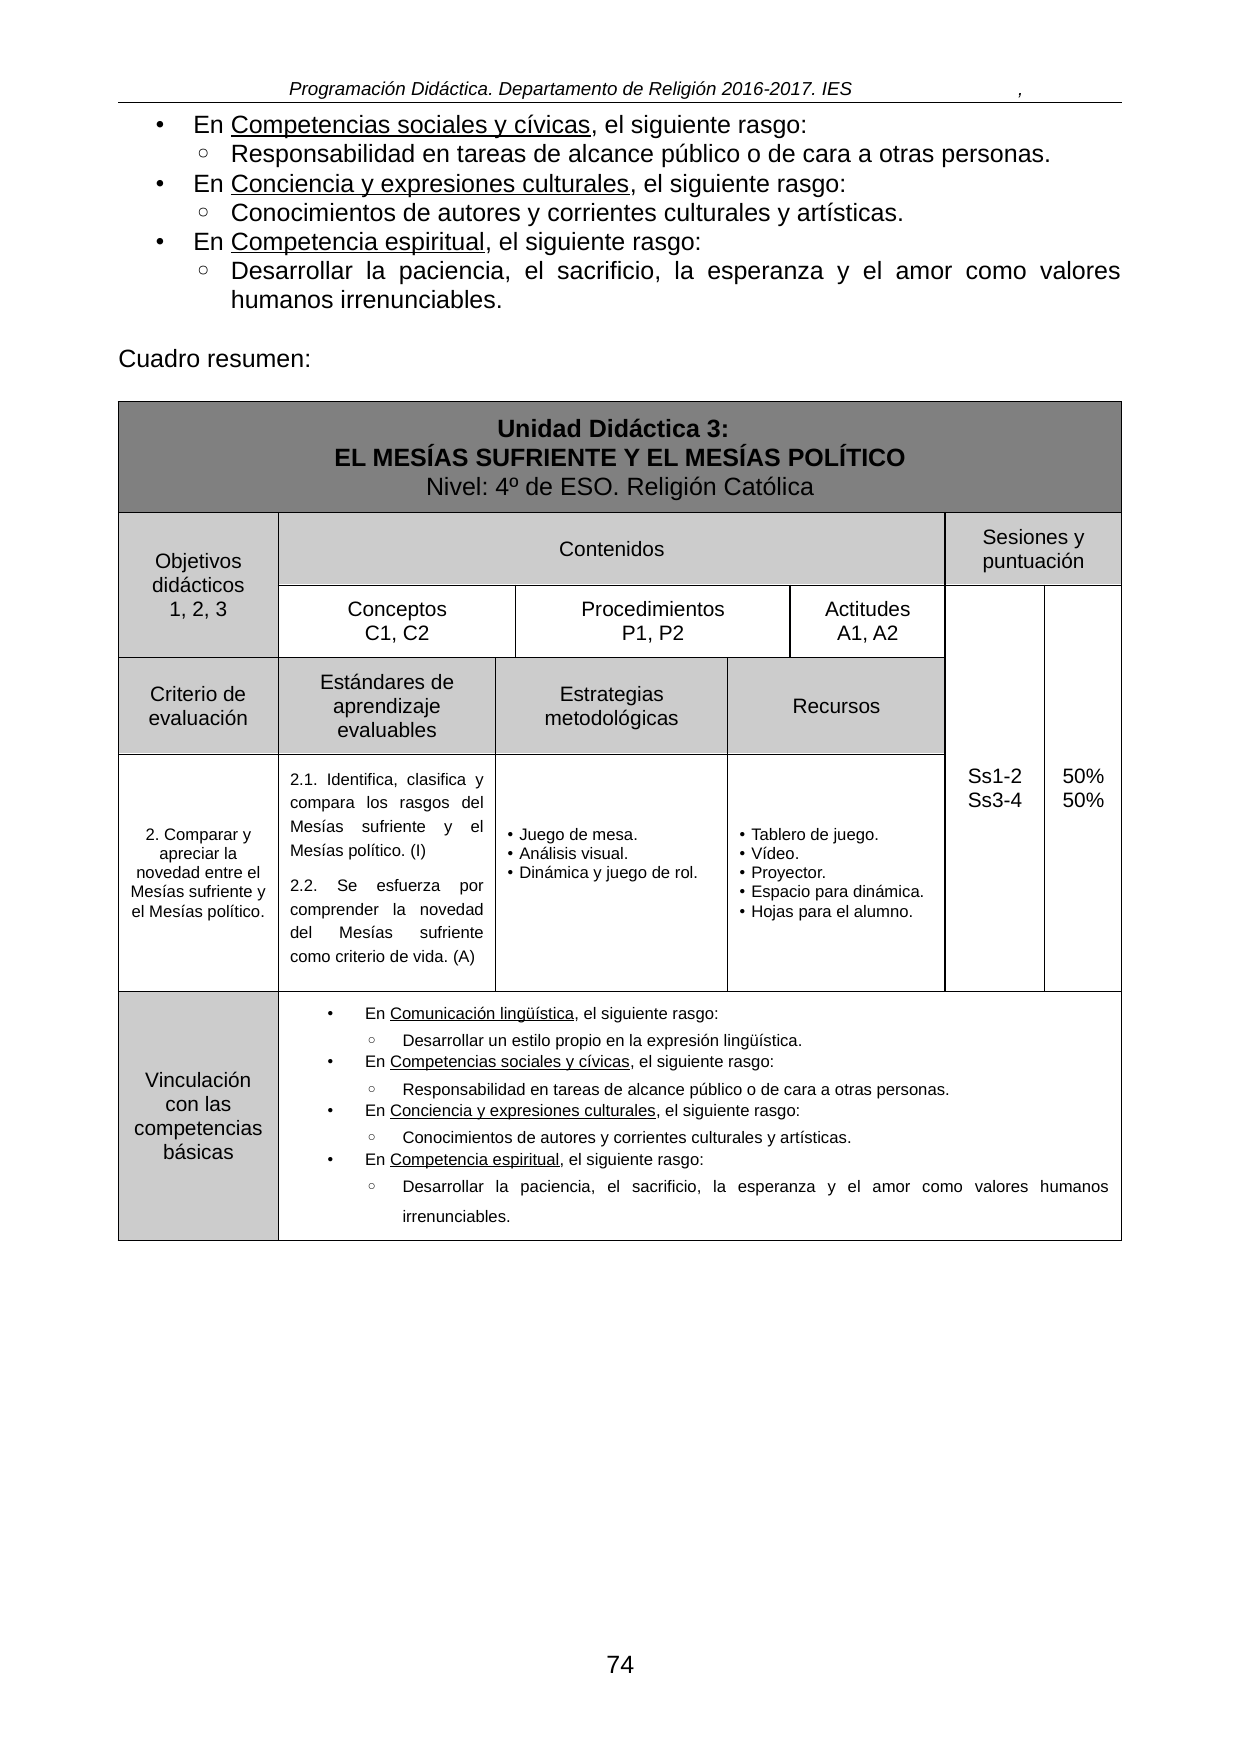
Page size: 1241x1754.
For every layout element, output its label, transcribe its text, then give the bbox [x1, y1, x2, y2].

table_cell 2.1. Identifica, clasifica y compara los rasgos del Mesías sufriente y el Mesías político. (I) 2.2. Se esfuerza por comprender la novedad del Mesías sufriente como criterio de vida. (A) [279, 755, 495, 991]
table_cell Objetivos didácticos 1, 2, 3 [119, 513, 278, 657]
table_cell Conceptos C1, C2 [279, 586, 515, 657]
table_cell Criterio de evaluación [119, 658, 278, 753]
table_cell Juego de mesa. Análisis visual. Dinámica y juego de rol. [496, 755, 727, 991]
table_cell Sesiones y puntuación [946, 513, 1121, 584]
table_cell 2. Comparar y apreciar la novedad entre el Mesías sufriente y el Mesías político. [119, 755, 278, 991]
list En Competencias sociales y cívicas, el siguiente rasgo: [156, 110, 1122, 139]
text Cuadro resumen: [118, 344, 1122, 372]
table_cell Estándares de aprendizaje evaluables [279, 658, 495, 753]
table_cell Vinculación con las competencias básicas [119, 992, 278, 1240]
table_cell Procedimientos P1, P2 [516, 586, 789, 657]
list En Competencia espiritual, el siguiente rasgo: [156, 227, 1122, 256]
table_cell Tablero de juego. Vídeo. Proyector. Espacio para dinámica. Hojas para el alumno. [728, 755, 944, 991]
table_cell Actitudes A1, A2 [791, 586, 944, 657]
table_cell Recursos [728, 658, 944, 753]
list Conocimientos de autores y corrientes culturales y artísticas. [193, 198, 1122, 227]
list Responsabilidad en tareas de alcance público o de cara a otras personas. [193, 139, 1122, 169]
table_cell Contenidos [279, 513, 944, 584]
list Desarrollar la paciencia, el sacrificio, la esperanza y el amor como valores humanos irrenunciables. [193, 256, 1122, 315]
table_cell Estrategias metodológicas [496, 658, 727, 753]
list En Conciencia y expresiones culturales, el siguiente rasgo: [156, 169, 1122, 198]
table_header Unidad Didáctica 3: EL MESÍAS SUFRIENTE Y EL MESÍAS POLÍTICO Nivel: 4º de ESO. Religión Católica [119, 402, 1121, 512]
table_cell 50% 50% [1045, 586, 1121, 991]
table_cell En Comunicación lingüística, el siguiente rasgo: Desarrollar un estilo propio en la expresión lingüística. En Competencias sociales y cívicas, el siguiente rasgo: Responsabilidad en tareas de alcance público o de cara a otras personas. En Conciencia y expresiones culturales, el siguiente rasgo: Conocimientos de autores y corrientes culturales y artísticas. En Competencia espiritual, el siguiente rasgo: Desarrollar la paciencia, el sacrificio, la esperanza y el amor como valores humanos irrenunciables. [279, 992, 1121, 1240]
table_cell Ss1-2 Ss3-4 [946, 586, 1044, 991]
